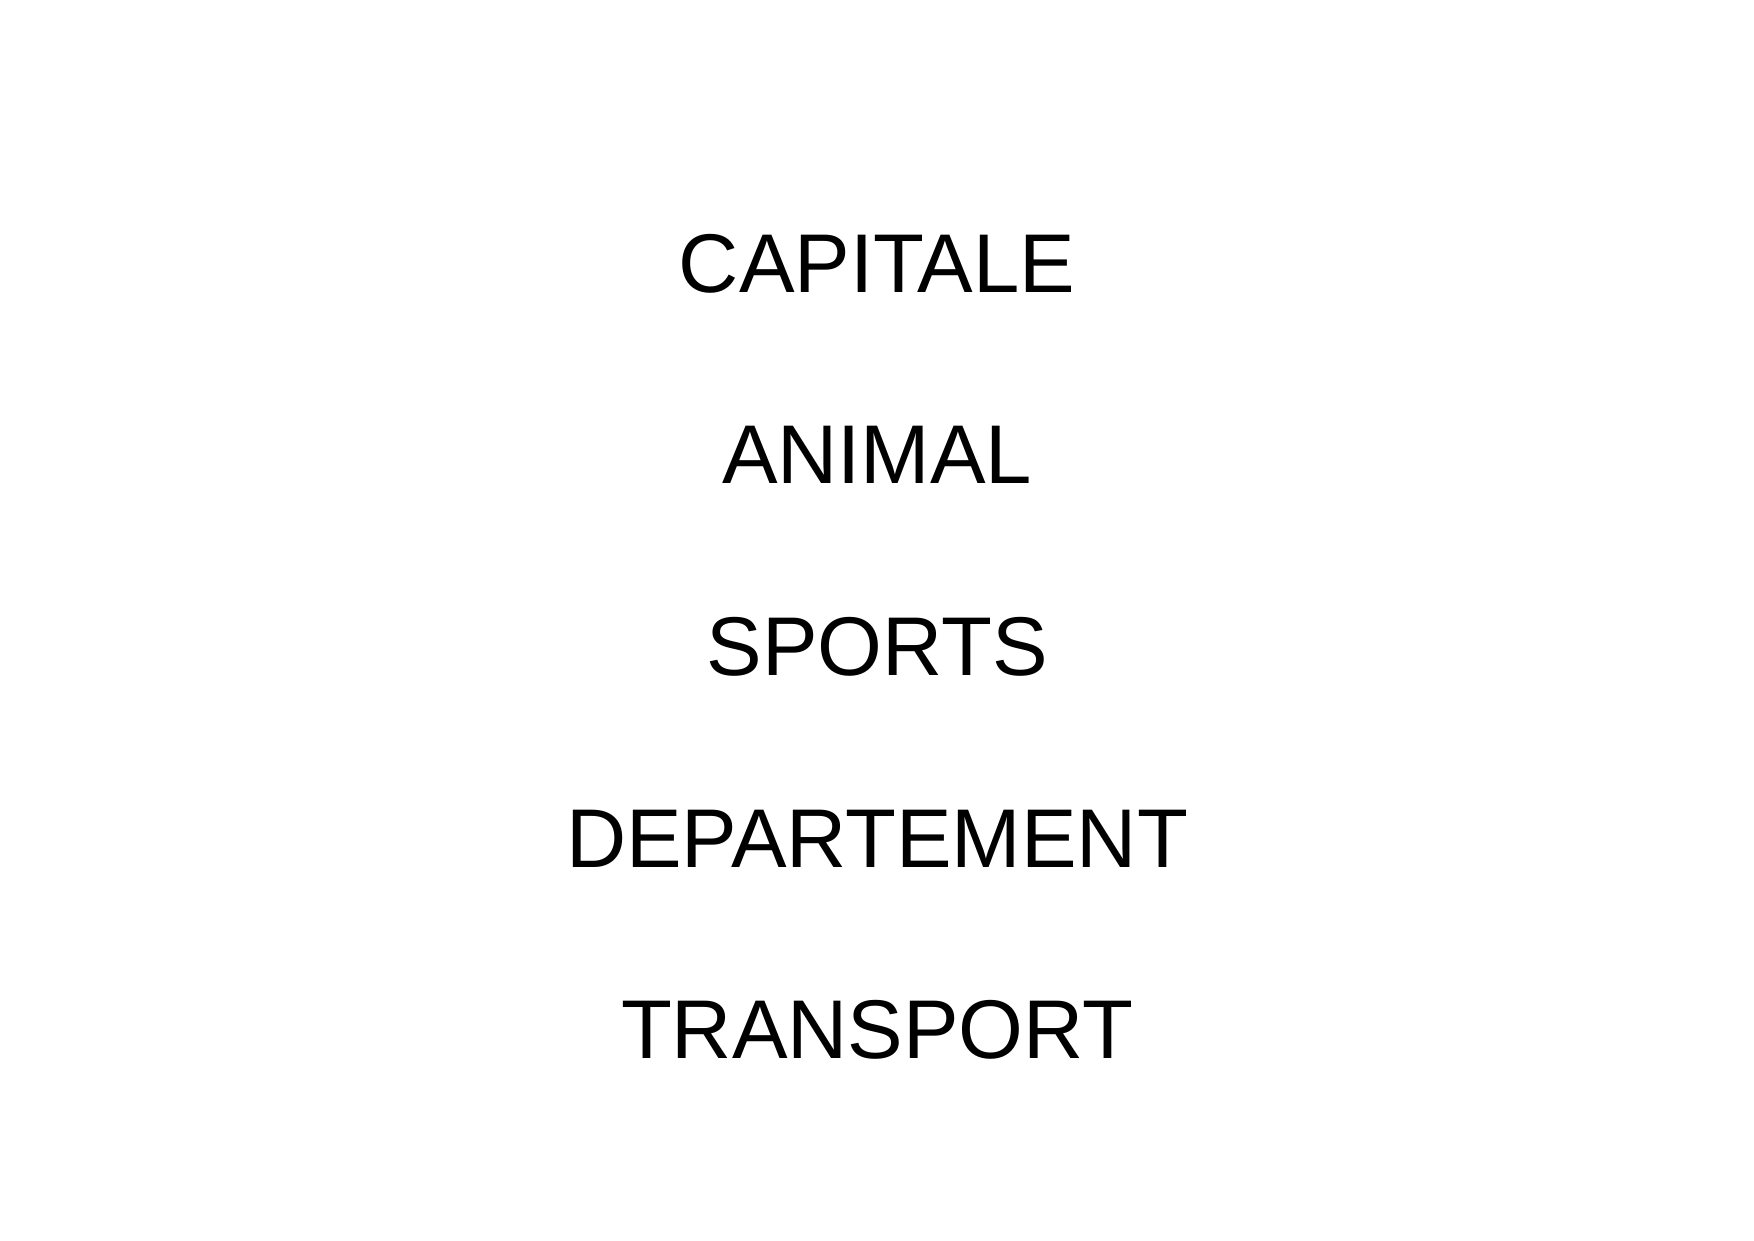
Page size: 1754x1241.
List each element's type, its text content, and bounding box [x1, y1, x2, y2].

text TRANSPORT [118, 981, 1636, 1076]
text DEPARTEMENT [118, 789, 1636, 885]
text ANIMAL [118, 406, 1636, 501]
text CAPITALE [118, 214, 1636, 310]
text SPORTS [118, 597, 1636, 693]
